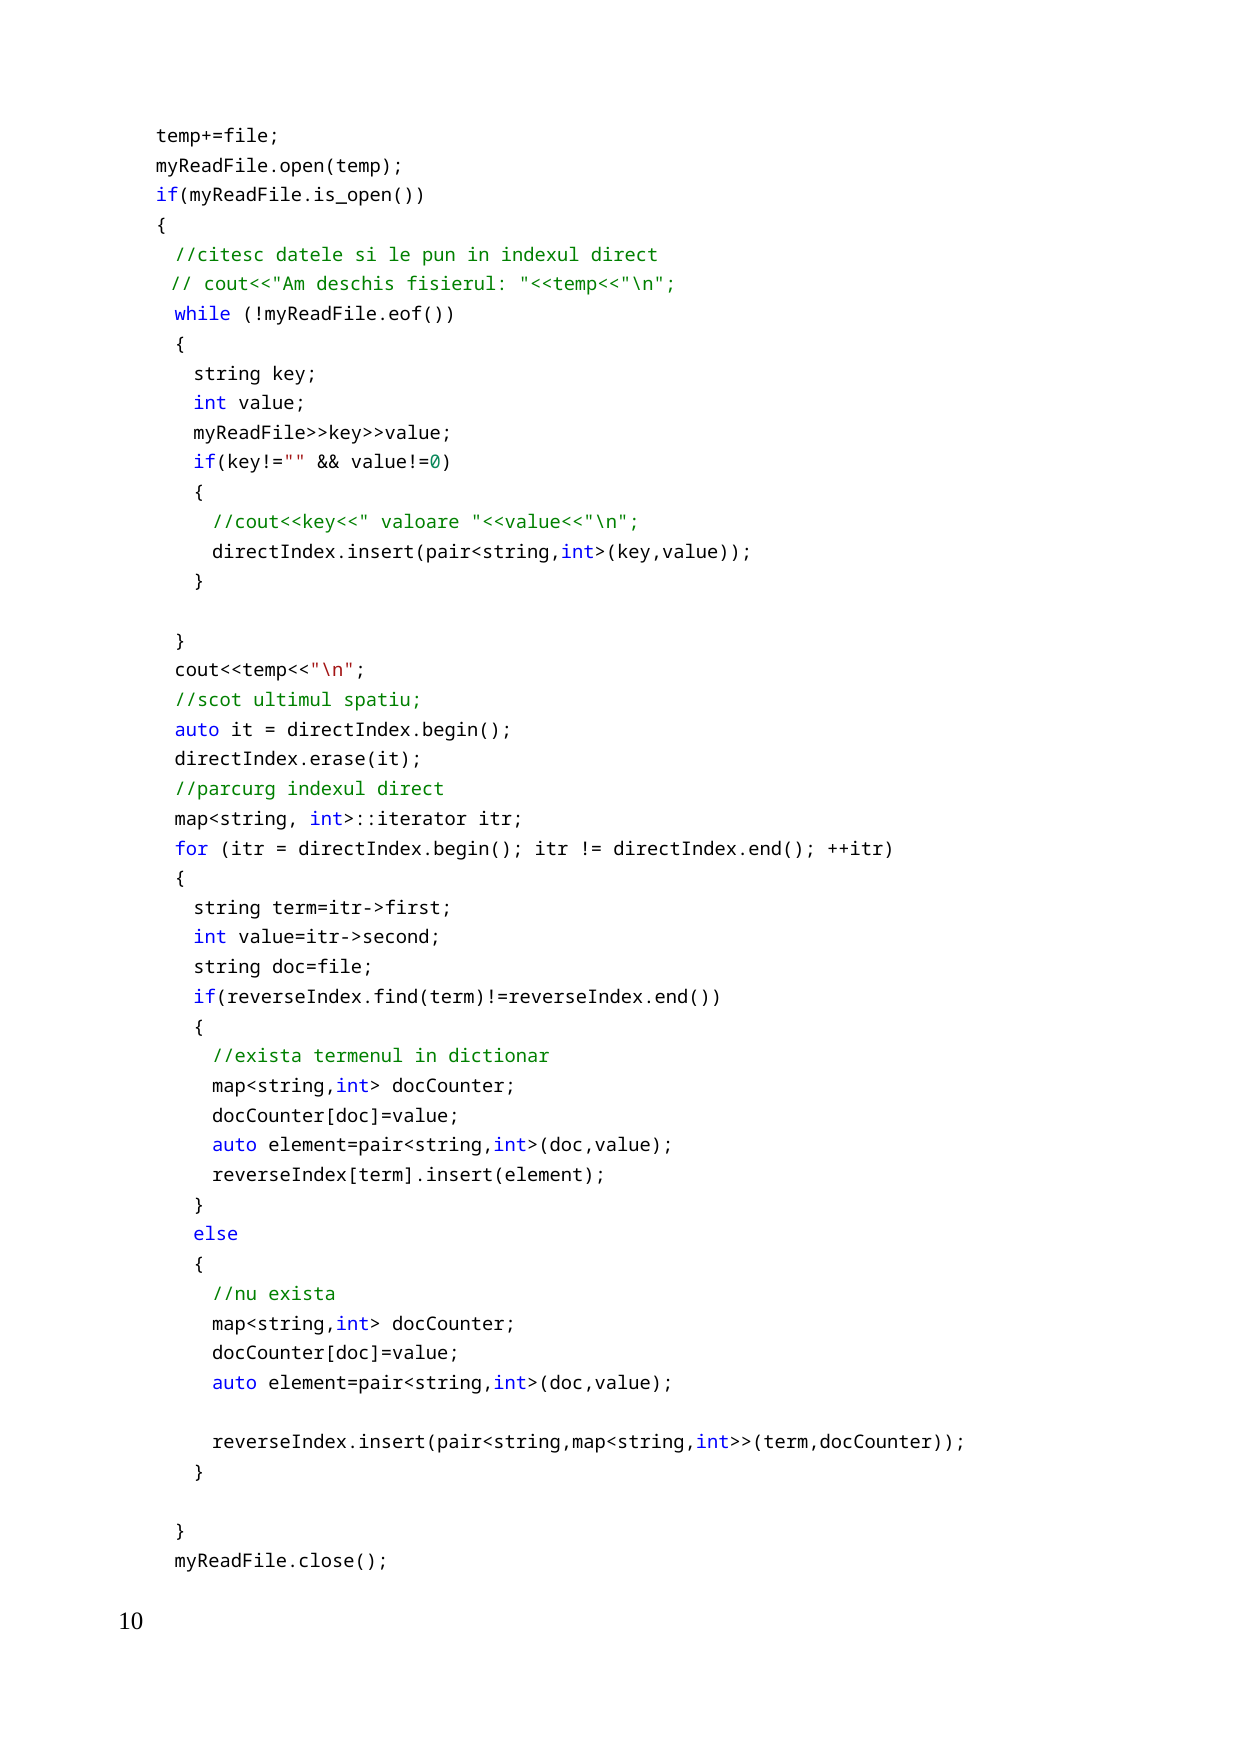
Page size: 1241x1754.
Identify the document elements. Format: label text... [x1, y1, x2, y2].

text } [118, 1454, 1093, 1484]
text docCounter[doc]=value; [118, 1098, 1093, 1127]
text // cout<<"Am deschis fisierul: "<<temp<<"\n"; [118, 267, 1093, 296]
text map<string, int>::iterator itr; [118, 801, 1093, 831]
text { [118, 474, 1093, 504]
text { [118, 860, 1093, 890]
text } [118, 563, 1093, 593]
text } [118, 623, 1093, 652]
text cout<<temp<<"\n"; [118, 652, 1093, 682]
text else [118, 1217, 1093, 1246]
text map<string,int> docCounter; [118, 1068, 1093, 1098]
text docCounter[doc]=value; [118, 1335, 1093, 1365]
text temp+=file; [118, 118, 1093, 148]
text myReadFile>>key>>value; [118, 415, 1093, 445]
text } [118, 1187, 1093, 1217]
text reverseIndex[term].insert(element); [118, 1157, 1093, 1187]
text int value=itr->second; [118, 920, 1093, 949]
text string term=itr->first; [118, 890, 1093, 920]
text } [118, 1513, 1093, 1543]
text myReadFile.open(temp); [118, 148, 1093, 177]
text reverseIndex.insert(pair<string,map<string,int>>(term,docCounter)); [118, 1424, 1093, 1454]
text //scot ultimul spatiu; [118, 682, 1093, 712]
text //nu exista [118, 1276, 1093, 1306]
text myReadFile.close(); [118, 1543, 1093, 1573]
text if(reverseIndex.find(term)!=reverseIndex.end()) [118, 979, 1093, 1009]
text auto it = directIndex.begin(); [118, 712, 1093, 742]
text for (itr = directIndex.begin(); itr != directIndex.end(); ++itr) [118, 831, 1093, 860]
text if(key!="" && value!=0) [118, 445, 1093, 474]
text string key; [118, 356, 1093, 385]
text if(myReadFile.is_open()) [118, 177, 1093, 207]
text { [118, 326, 1093, 356]
text { [118, 1009, 1093, 1038]
text { [118, 207, 1093, 237]
text map<string,int> docCounter; [118, 1306, 1093, 1335]
text //exista termenul in dictionar [118, 1038, 1093, 1068]
text //citesc datele si le pun in indexul direct [118, 237, 1093, 267]
text while (!myReadFile.eof()) [118, 296, 1093, 326]
text int value; [118, 385, 1093, 415]
text //cout<<key<<" valoare "<<value<<"\n"; [118, 504, 1093, 534]
text directIndex.erase(it); [118, 742, 1093, 771]
text directIndex.insert(pair<string,int>(key,value)); [118, 534, 1093, 563]
text { [118, 1246, 1093, 1276]
text auto element=pair<string,int>(doc,value); [118, 1127, 1093, 1157]
text //parcurg indexul direct [118, 771, 1093, 801]
text string doc=file; [118, 949, 1093, 979]
text auto element=pair<string,int>(doc,value); [118, 1365, 1093, 1395]
